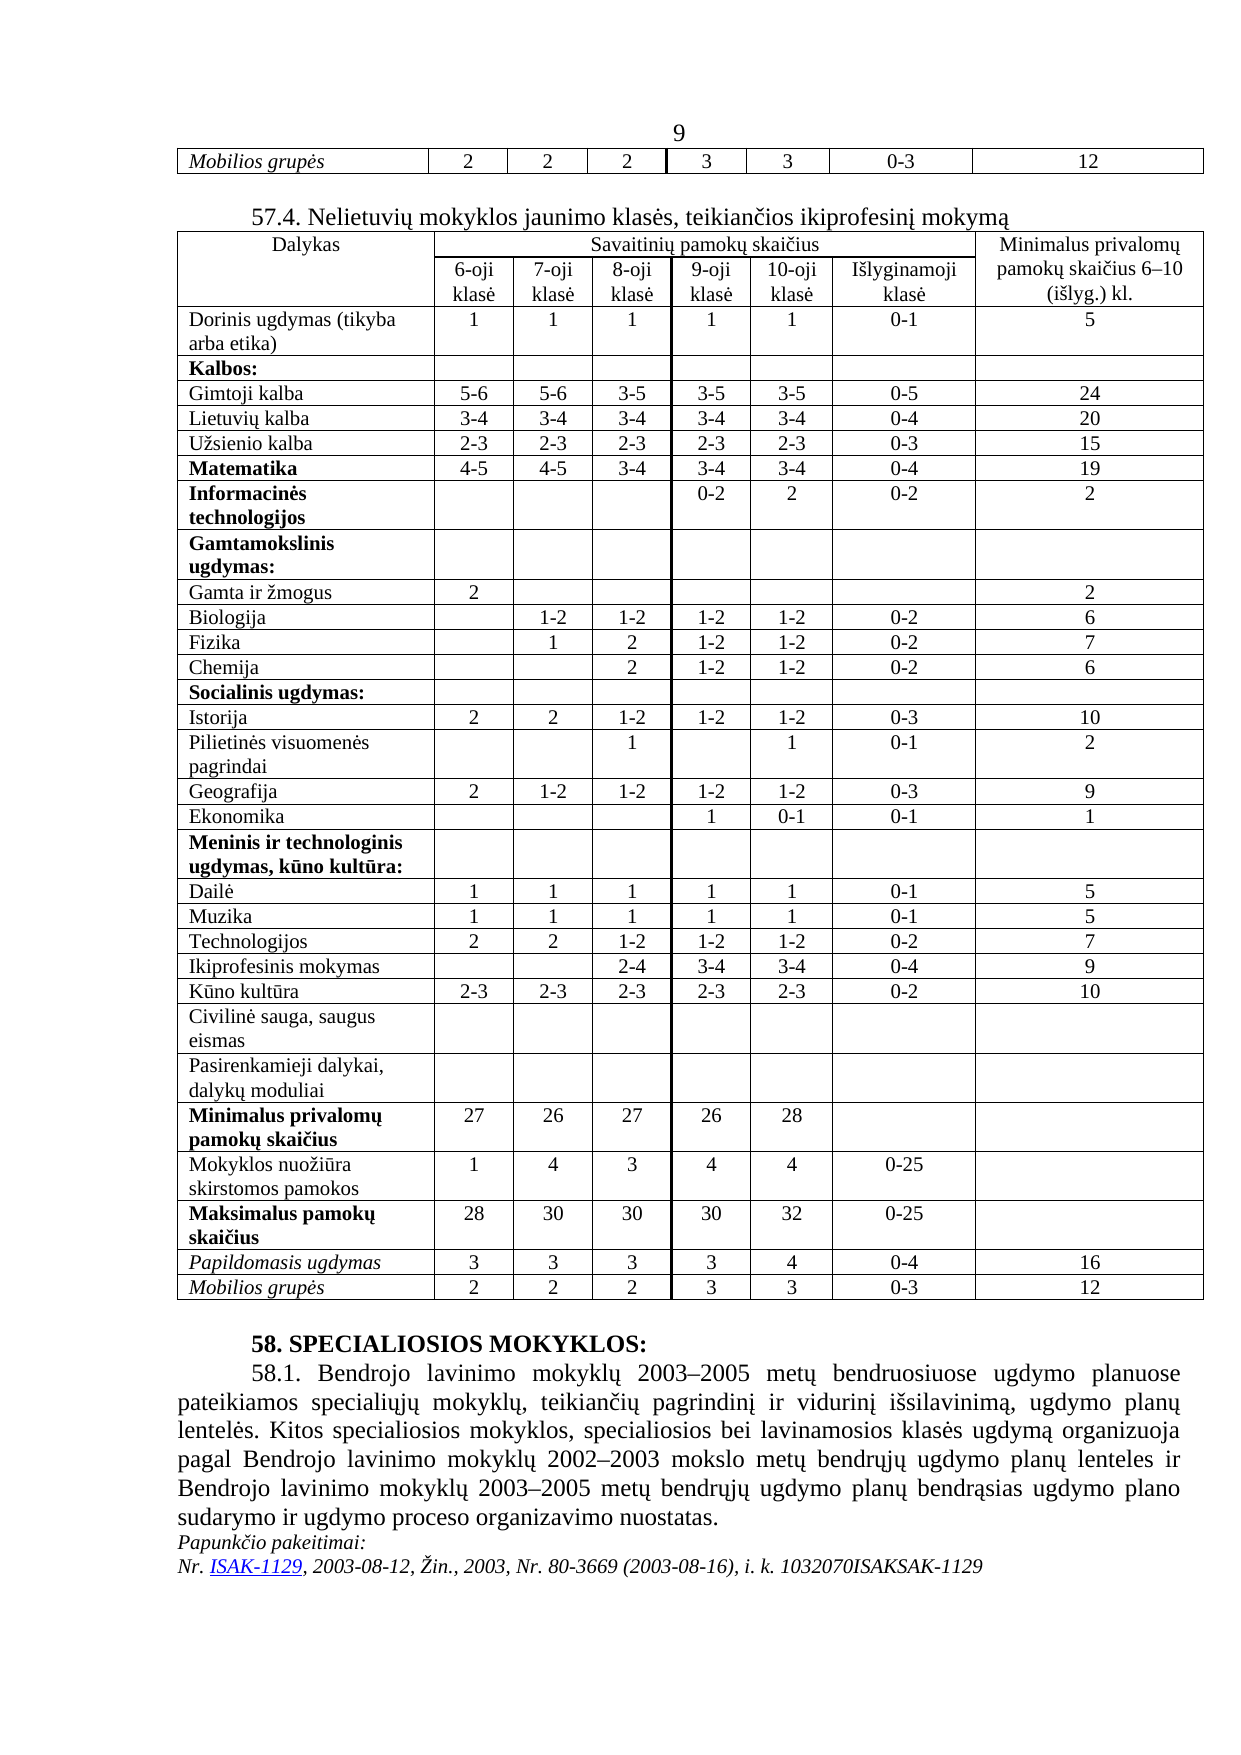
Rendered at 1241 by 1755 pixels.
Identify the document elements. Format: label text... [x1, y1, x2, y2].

table_cell Kalbos: [178, 356, 434, 380]
table_cell 1-2 [514, 779, 592, 803]
table_cell [514, 680, 592, 704]
table_cell 2 [514, 705, 592, 729]
table_cell 1-2 [673, 705, 750, 729]
table_cell 4-5 [435, 456, 513, 480]
table_cell 3-4 [751, 406, 832, 430]
table_cell 1-2 [673, 630, 750, 654]
table_cell 0-3 [833, 779, 975, 803]
table_cell 28 [435, 1201, 513, 1249]
table_cell Geografija [178, 779, 434, 803]
table_cell [593, 805, 670, 828]
table_cell Pasirenkamieji dalykai, dalykų moduliai [178, 1054, 434, 1102]
table_cell 1 [593, 879, 670, 903]
table_cell [751, 530, 832, 578]
table_cell 4 [751, 1250, 832, 1274]
table_cell 0-2 [833, 655, 975, 679]
table_cell 3 [593, 1250, 670, 1274]
table_cell 2-3 [673, 979, 750, 1003]
table_cell 2-3 [593, 979, 670, 1003]
table_cell Biologija [178, 605, 434, 629]
table_cell 2-3 [435, 979, 513, 1003]
table_cell 3-5 [751, 381, 832, 405]
table_cell [833, 530, 975, 578]
text Papunkčio pakeitimai: [177, 1530, 1181, 1554]
table_cell [435, 655, 513, 679]
table_cell [833, 1103, 975, 1151]
table_cell 1-2 [673, 779, 750, 803]
table_cell [435, 530, 513, 578]
table_cell [751, 1004, 832, 1052]
table_cell 26 [514, 1103, 592, 1151]
table_cell 4 [514, 1152, 592, 1200]
table_cell 1 [751, 307, 832, 355]
table_cell [435, 481, 513, 529]
table_cell 0-1 [751, 805, 832, 828]
table_cell 3 [593, 1152, 670, 1200]
table_cell 3-5 [673, 381, 750, 405]
table_cell 30 [514, 1201, 592, 1249]
table_cell [593, 830, 670, 878]
table_cell 3-4 [593, 406, 670, 430]
table_cell 0-25 [833, 1152, 975, 1200]
table_cell [593, 580, 670, 604]
table_cell 6-oji klasė [435, 258, 513, 306]
table_cell [514, 954, 592, 978]
table_cell Mobilios grupės [178, 1275, 434, 1299]
table_cell 26 [673, 1103, 750, 1151]
table_cell 6 [976, 655, 1203, 679]
table_cell 1 [673, 307, 750, 355]
table_cell 3-4 [514, 406, 592, 430]
table_cell 1 [435, 307, 513, 355]
table_cell Meninis ir technologinis ugdymas, kūno kultūra: [178, 830, 434, 878]
table_cell Užsienio kalba [178, 431, 434, 455]
table_cell 3-4 [751, 456, 832, 480]
table_cell Mobilios grupės [178, 149, 428, 173]
text Nr. ISAK-1129, 2003-08-12, Žin., 2003, Nr. 80-3669 (2003-08-16), i. k. 1032070ISAKSAK-1129 [177, 1554, 1181, 1578]
table_cell [435, 630, 513, 654]
table_cell 2-3 [673, 431, 750, 455]
table_cell 1-2 [673, 929, 750, 953]
table_cell 1-2 [514, 605, 592, 629]
table_cell 2-3 [593, 431, 670, 455]
table_cell [593, 481, 670, 529]
table_cell 1 [751, 879, 832, 903]
table_cell 0-25 [833, 1201, 975, 1249]
table_cell 2 [435, 929, 513, 953]
table_cell 2 [514, 929, 592, 953]
table_cell Išlyginamoji klasė [833, 258, 975, 306]
table_cell 10-oji klasė [751, 258, 832, 306]
table_cell [751, 580, 832, 604]
table_cell 1 [593, 904, 670, 928]
table_cell 24 [976, 381, 1203, 405]
table_cell [751, 1054, 832, 1102]
table_cell 1 [751, 730, 832, 778]
table_cell 12 [976, 1275, 1203, 1299]
table_cell [976, 1152, 1203, 1200]
table_cell [435, 605, 513, 629]
table_cell [751, 830, 832, 878]
table_cell Ikiprofesinis mokymas [178, 954, 434, 978]
table_cell 3 [435, 1250, 513, 1274]
table_cell Papildomasis ugdymas [178, 1250, 434, 1274]
table_cell 10 [976, 979, 1203, 1003]
table_cell [976, 830, 1203, 878]
table_cell Muzika [178, 904, 434, 928]
table_cell 9 [976, 954, 1203, 978]
table_cell 3 [747, 149, 829, 173]
table_cell 2-4 [593, 954, 670, 978]
table_cell [593, 1004, 670, 1052]
table_cell 1 [514, 307, 592, 355]
table_cell 7-oji klasė [514, 258, 592, 306]
table_cell 10 [976, 705, 1203, 729]
table_cell 4 [673, 1152, 750, 1200]
table_cell Dailė [178, 879, 434, 903]
table_cell 0-3 [830, 149, 972, 173]
table_cell 3 [751, 1275, 832, 1299]
table_cell 2 [976, 481, 1203, 529]
table_header Savaitinių pamokų skaičius [435, 232, 975, 256]
table_cell Ekonomika [178, 805, 434, 828]
table_cell [514, 655, 592, 679]
table_cell [435, 680, 513, 704]
table_cell [976, 356, 1203, 380]
table_cell 1-2 [673, 605, 750, 629]
table_cell [435, 1004, 513, 1052]
table_cell 1 [435, 1152, 513, 1200]
table_cell 0-1 [833, 805, 975, 828]
table_cell 1-2 [751, 605, 832, 629]
table_cell [833, 1054, 975, 1102]
table_cell 1 [751, 904, 832, 928]
table_cell 2 [435, 779, 513, 803]
table_cell 0-2 [833, 979, 975, 1003]
table_cell 0-1 [833, 307, 975, 355]
table_cell 0-3 [833, 1275, 975, 1299]
table_cell 32 [751, 1201, 832, 1249]
table_cell 8-oji klasė [593, 258, 670, 306]
table_cell [976, 680, 1203, 704]
table_cell 1-2 [673, 655, 750, 679]
table_cell 1-2 [751, 929, 832, 953]
table_cell [673, 580, 750, 604]
table_cell [593, 356, 670, 380]
table_cell 19 [976, 456, 1203, 480]
table_cell 0-5 [833, 381, 975, 405]
table_cell 2 [751, 481, 832, 529]
table_cell [435, 1054, 513, 1102]
table_cell [673, 680, 750, 704]
table_cell 2-3 [514, 431, 592, 455]
table_cell 30 [673, 1201, 750, 1249]
table_cell [593, 1054, 670, 1102]
table_cell [514, 830, 592, 878]
table_cell Gamtamokslinis ugdymas: [178, 530, 434, 578]
table_cell [514, 481, 592, 529]
table_cell 9-oji klasė [673, 258, 750, 306]
table_cell 4 [751, 1152, 832, 1200]
table_cell [673, 1054, 750, 1102]
text 58. SPECIALIOSIOS MOKYKLOS: [177, 1329, 1181, 1358]
table_cell [435, 830, 513, 878]
table_cell 1 [593, 730, 670, 778]
table_cell 0-4 [833, 456, 975, 480]
table_cell Gimtoji kalba [178, 381, 434, 405]
table_cell Mokyklos nuožiūra skirstomos pamokos [178, 1152, 434, 1200]
table_cell [673, 730, 750, 778]
table_cell 0-3 [833, 431, 975, 455]
table_cell 2 [429, 149, 507, 173]
table_cell 5 [976, 307, 1203, 355]
table_cell 5 [976, 879, 1203, 903]
table_cell 2-3 [514, 979, 592, 1003]
table_cell [514, 356, 592, 380]
table_cell 1-2 [593, 929, 670, 953]
table_cell 1-2 [751, 655, 832, 679]
table_cell [514, 1004, 592, 1052]
table_cell [514, 730, 592, 778]
table_cell [833, 1004, 975, 1052]
table_cell 15 [976, 431, 1203, 455]
table_cell Pilietinės visuomenės pagrindai [178, 730, 434, 778]
table_cell 27 [593, 1103, 670, 1151]
table_cell 2 [593, 630, 670, 654]
table_cell 30 [593, 1201, 670, 1249]
table_cell 27 [435, 1103, 513, 1151]
table_cell 2-3 [751, 431, 832, 455]
table_cell [673, 530, 750, 578]
table_cell 12 [973, 149, 1203, 173]
table_cell 2-3 [435, 431, 513, 455]
table_cell 1 [673, 904, 750, 928]
table_cell 3-4 [673, 954, 750, 978]
table_cell 0-1 [833, 904, 975, 928]
table_cell Maksimalus pamokų skaičius [178, 1201, 434, 1249]
table_cell Technologijos [178, 929, 434, 953]
table_cell 1-2 [593, 779, 670, 803]
table_cell 2 [508, 149, 587, 173]
table_cell 2-3 [751, 979, 832, 1003]
table_cell [833, 580, 975, 604]
table_cell 2 [514, 1275, 592, 1299]
table_cell Socialinis ugdymas: [178, 680, 434, 704]
table_cell [673, 1004, 750, 1052]
table_cell 1 [593, 307, 670, 355]
table_cell [976, 1004, 1203, 1052]
table_cell 2 [976, 580, 1203, 604]
table_cell [833, 680, 975, 704]
table_cell 0-2 [673, 481, 750, 529]
table_cell 0-4 [833, 406, 975, 430]
table_cell [435, 356, 513, 380]
table_cell 0-1 [833, 730, 975, 778]
table_cell 1 [673, 879, 750, 903]
table_cell 3 [668, 149, 746, 173]
table_cell Minimalus privalomų pamokų skaičius [178, 1103, 434, 1151]
table_cell 5-6 [435, 381, 513, 405]
table_cell 2 [593, 1275, 670, 1299]
table_cell 1-2 [593, 605, 670, 629]
table_cell 3-4 [673, 456, 750, 480]
table_header Minimalus privalomų pamokų skaičius 6–10 (išlyg.) kl. [976, 232, 1203, 306]
table_cell 7 [976, 929, 1203, 953]
table_cell [593, 680, 670, 704]
table_cell Kūno kultūra [178, 979, 434, 1003]
table_cell 0-2 [833, 605, 975, 629]
table_cell 28 [751, 1103, 832, 1151]
table_cell Chemija [178, 655, 434, 679]
table_cell 5 [976, 904, 1203, 928]
table_cell Istorija [178, 705, 434, 729]
table_cell 1-2 [593, 705, 670, 729]
table_cell [514, 530, 592, 578]
table_header Dalykas [178, 232, 434, 306]
table_cell 0-4 [833, 1250, 975, 1274]
table_cell 0-2 [833, 481, 975, 529]
table_cell [833, 830, 975, 878]
table_cell [751, 356, 832, 380]
table_cell [435, 954, 513, 978]
table_cell Dorinis ugdymas (tikyba arba etika) [178, 307, 434, 355]
table_cell [593, 530, 670, 578]
table_cell 2 [593, 655, 670, 679]
table_cell Matematika [178, 456, 434, 480]
table_cell Civilinė sauga, saugus eismas [178, 1004, 434, 1052]
table_cell 2 [588, 149, 665, 173]
table_cell 3 [514, 1250, 592, 1274]
table_cell 1-2 [751, 705, 832, 729]
table_cell 20 [976, 406, 1203, 430]
table_cell [976, 1103, 1203, 1151]
table_cell 16 [976, 1250, 1203, 1274]
table_cell Lietuvių kalba [178, 406, 434, 430]
table_cell 3 [673, 1275, 750, 1299]
table_cell 1 [435, 904, 513, 928]
table_cell [673, 830, 750, 878]
table_cell 6 [976, 605, 1203, 629]
table_cell [514, 580, 592, 604]
table_cell 0-4 [833, 954, 975, 978]
table_cell 5-6 [514, 381, 592, 405]
table_cell 7 [976, 630, 1203, 654]
table_cell [976, 1054, 1203, 1102]
table_cell 9 [976, 779, 1203, 803]
table_cell 1 [514, 904, 592, 928]
table_cell 0-2 [833, 630, 975, 654]
table_cell [514, 1054, 592, 1102]
table_cell 3-4 [751, 954, 832, 978]
table_cell 1-2 [751, 779, 832, 803]
table_cell [833, 356, 975, 380]
text 58.1. Bendrojo lavinimo mokyklų 2003–2005 metų bendruosiuose ugdymo planuose pateikiamos specialiųjų mokyklų, teikiančių pagrindinį ir vidurinį išsilavinimą, ugdymo planų lentelės. Kitos specialiosios mokyklos, specialiosios bei lavinamosios klasės ugdymą organizuoja pagal Bendrojo lavinimo mokyklų 2002–2003 mokslo metų bendrųjų ugdymo planų lenteles ir Bendrojo lavinimo mokyklų 2003–2005 metų bendrųjų ugdymo planų bendrąsias ugdymo plano sudarymo ir ugdymo proceso organizavimo nuostatas. [177, 1358, 1181, 1530]
table_cell 0-2 [833, 929, 975, 953]
table_cell 1 [673, 805, 750, 828]
table_cell 0-1 [833, 879, 975, 903]
table_cell [435, 805, 513, 828]
table_cell 1 [514, 879, 592, 903]
table_cell 3 [673, 1250, 750, 1274]
text 57.4. Nelietuvių mokyklos jaunimo klasės, teikiančios ikiprofesinį mokymą [177, 202, 1181, 231]
table_cell 2 [435, 1275, 513, 1299]
table_cell Informacinės technologijos [178, 481, 434, 529]
table_cell 3-4 [673, 406, 750, 430]
table_cell 2 [435, 580, 513, 604]
table_cell 3-4 [435, 406, 513, 430]
table_cell 3-4 [593, 456, 670, 480]
table_cell [976, 1201, 1203, 1249]
table_cell 1-2 [751, 630, 832, 654]
table_cell 1 [976, 805, 1203, 828]
table_cell 4-5 [514, 456, 592, 480]
table_cell 3-5 [593, 381, 670, 405]
table_cell 2 [976, 730, 1203, 778]
table_cell 1 [514, 630, 592, 654]
table_cell [976, 530, 1203, 578]
table_cell 1 [435, 879, 513, 903]
table_cell [514, 805, 592, 828]
table_cell [751, 680, 832, 704]
table_cell [435, 730, 513, 778]
table_cell 0-3 [833, 705, 975, 729]
table_cell Gamta ir žmogus [178, 580, 434, 604]
table_cell Fizika [178, 630, 434, 654]
table_cell 2 [435, 705, 513, 729]
table_cell [673, 356, 750, 380]
